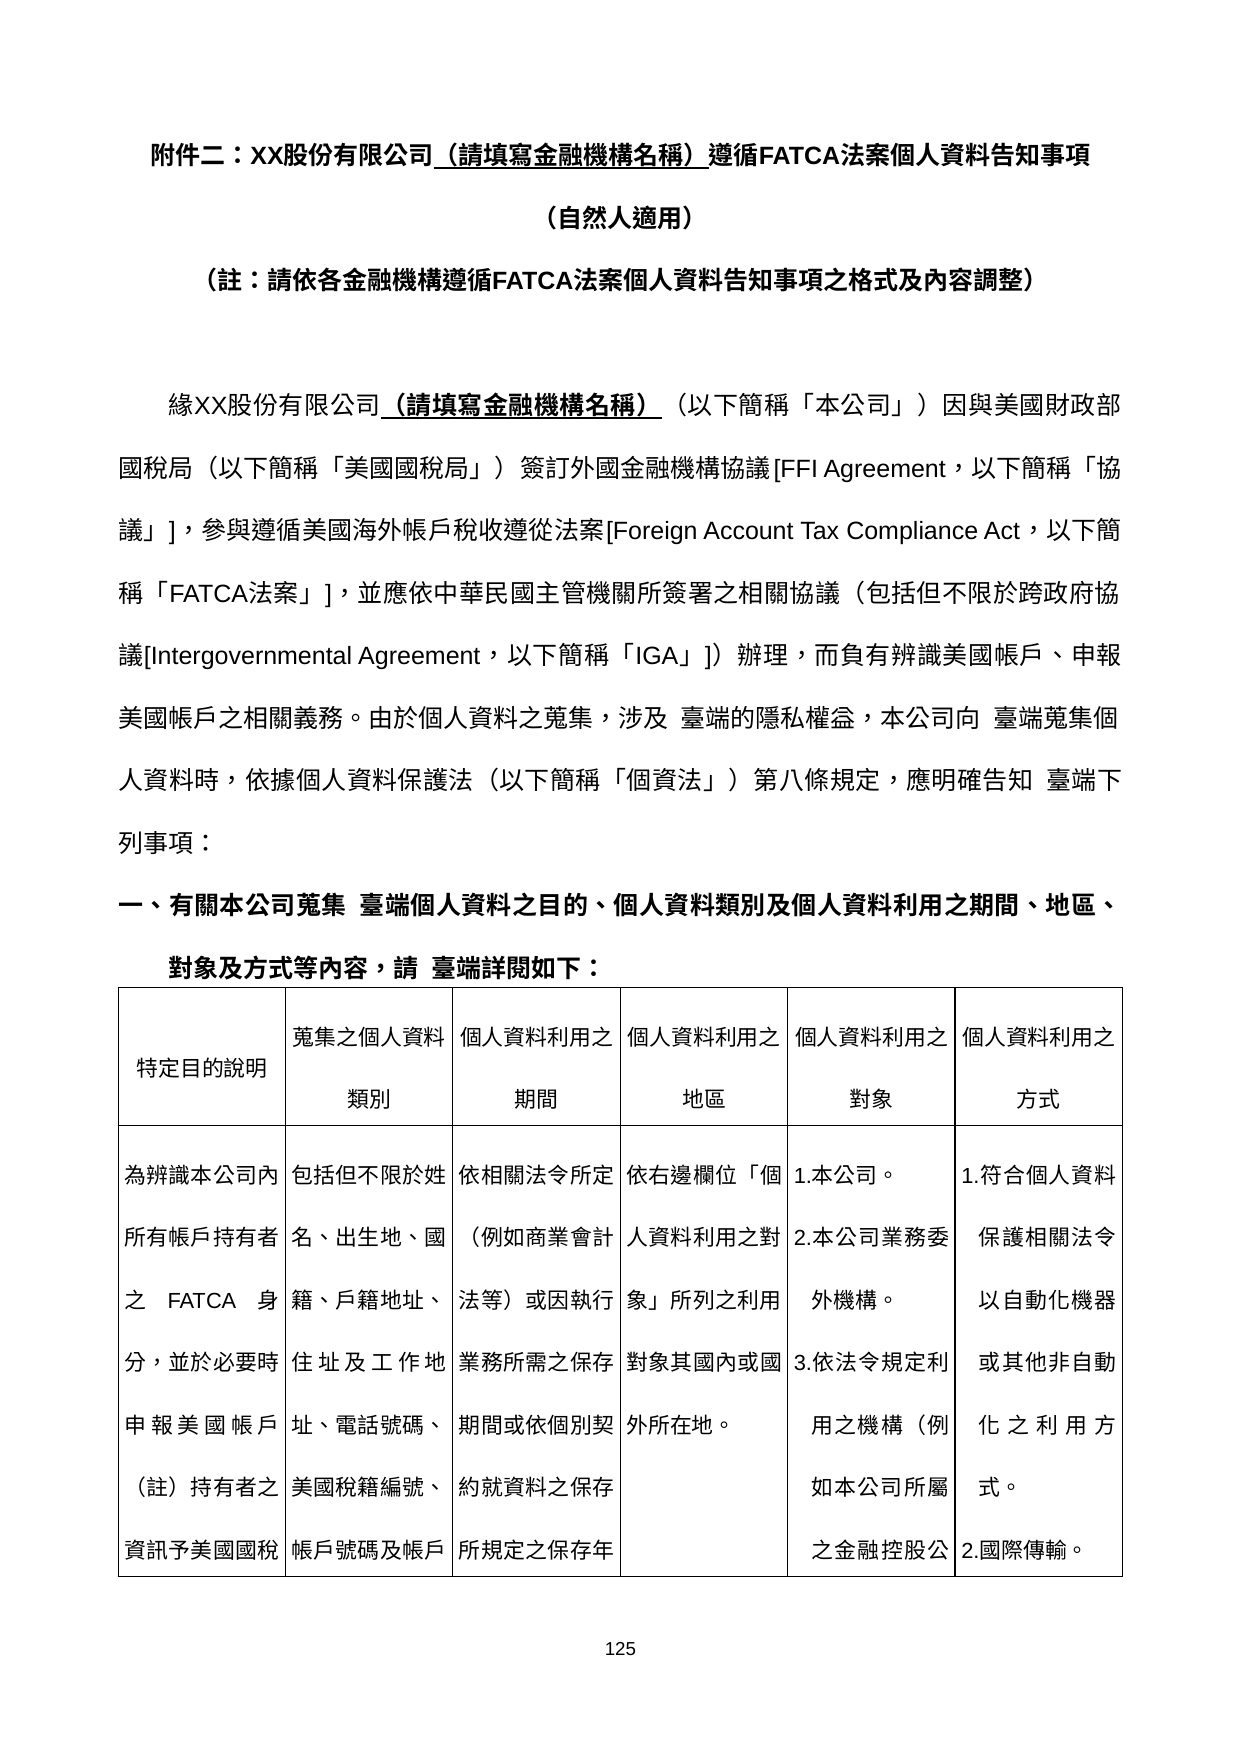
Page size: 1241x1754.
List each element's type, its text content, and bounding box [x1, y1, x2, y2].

text （註：請依各金融機構遵循FATCA法案個人資料告知事項之格式及內容調整） [118, 237, 1122, 300]
table_cell 包括但不限於姓名、出生地、國籍、戶籍地址、住址及工作地址、電話號碼、美國稅籍編號、帳戶號碼及帳戶 [286, 1126, 452, 1576]
table_cell 為辨識本公司內所有帳戶持有者之FATCA身分，並於必要時申報美國帳戶（註）持有者之資訊予美國國稅 [119, 1126, 285, 1576]
text 一、有關本公司蒐集 臺端個人資料之目的、個人資料類別及個人資料利用之期間、地區、對象及方式等內容，請 臺端詳閱如下： [118, 862, 1122, 987]
text 附件二：XX股份有限公司（請填寫金融機構名稱）遵循FATCA法案個人資料告知事項 [118, 112, 1122, 175]
table_header 個人資料利用之期間 [453, 988, 620, 1125]
table_cell 依右邊欄位「個人資料利用之對象」所列之利用對象其國內或國外所在地。 [621, 1126, 787, 1576]
table_cell 1.符合個人資料保護相關法令以自動化機器或其他非自動化之利用方式。 2.國際傳輸。 [956, 1126, 1122, 1576]
table_cell 依相關法令所定（例如商業會計法等）或因執行業務所需之保存期間或依個別契約就資料之保存所規定之保存年 [453, 1126, 620, 1576]
table_header 個人資料利用之對象 [788, 988, 954, 1125]
table_header 個人資料利用之地區 [621, 988, 787, 1125]
table_header 個人資料利用之方式 [956, 988, 1122, 1125]
text 緣XX股份有限公司（請填寫金融機構名稱）（以下簡稱「本公司」）因與美國財政部國稅局（以下簡稱「美國國稅局」）簽訂外國金融機構協議[FFI Agreement，以下簡稱「協議」]，參與遵循美國海外帳戶稅收遵從法案[Foreign Account Tax Compliance Act，以下簡稱「FATCA法案」]，並應依中華民國主管機關所簽署之相關協議（包括但不限於跨政府協議[Intergovernmental Agreement，以下簡稱「IGA」]）辦理，而負有辨識美國帳戶、申報美國帳戶之相關義務。由於個人資料之蒐集，涉及 臺端的隱私權益，本公司向 臺端蒐集個人資料時，依據個人資料保護法（以下簡稱「個資法」）第八條規定，應明確告知 臺端下列事項： [118, 362, 1122, 862]
table_cell 1.本公司。 2.本公司業務委外機構。 3.依法令規定利用之機構（例如本公司所屬之金融控股公 [788, 1126, 954, 1576]
table_header 特定目的說明 [119, 988, 285, 1125]
table_header 蒐集之個人資料類別 [286, 988, 452, 1125]
text （自然人適用） [118, 175, 1122, 237]
